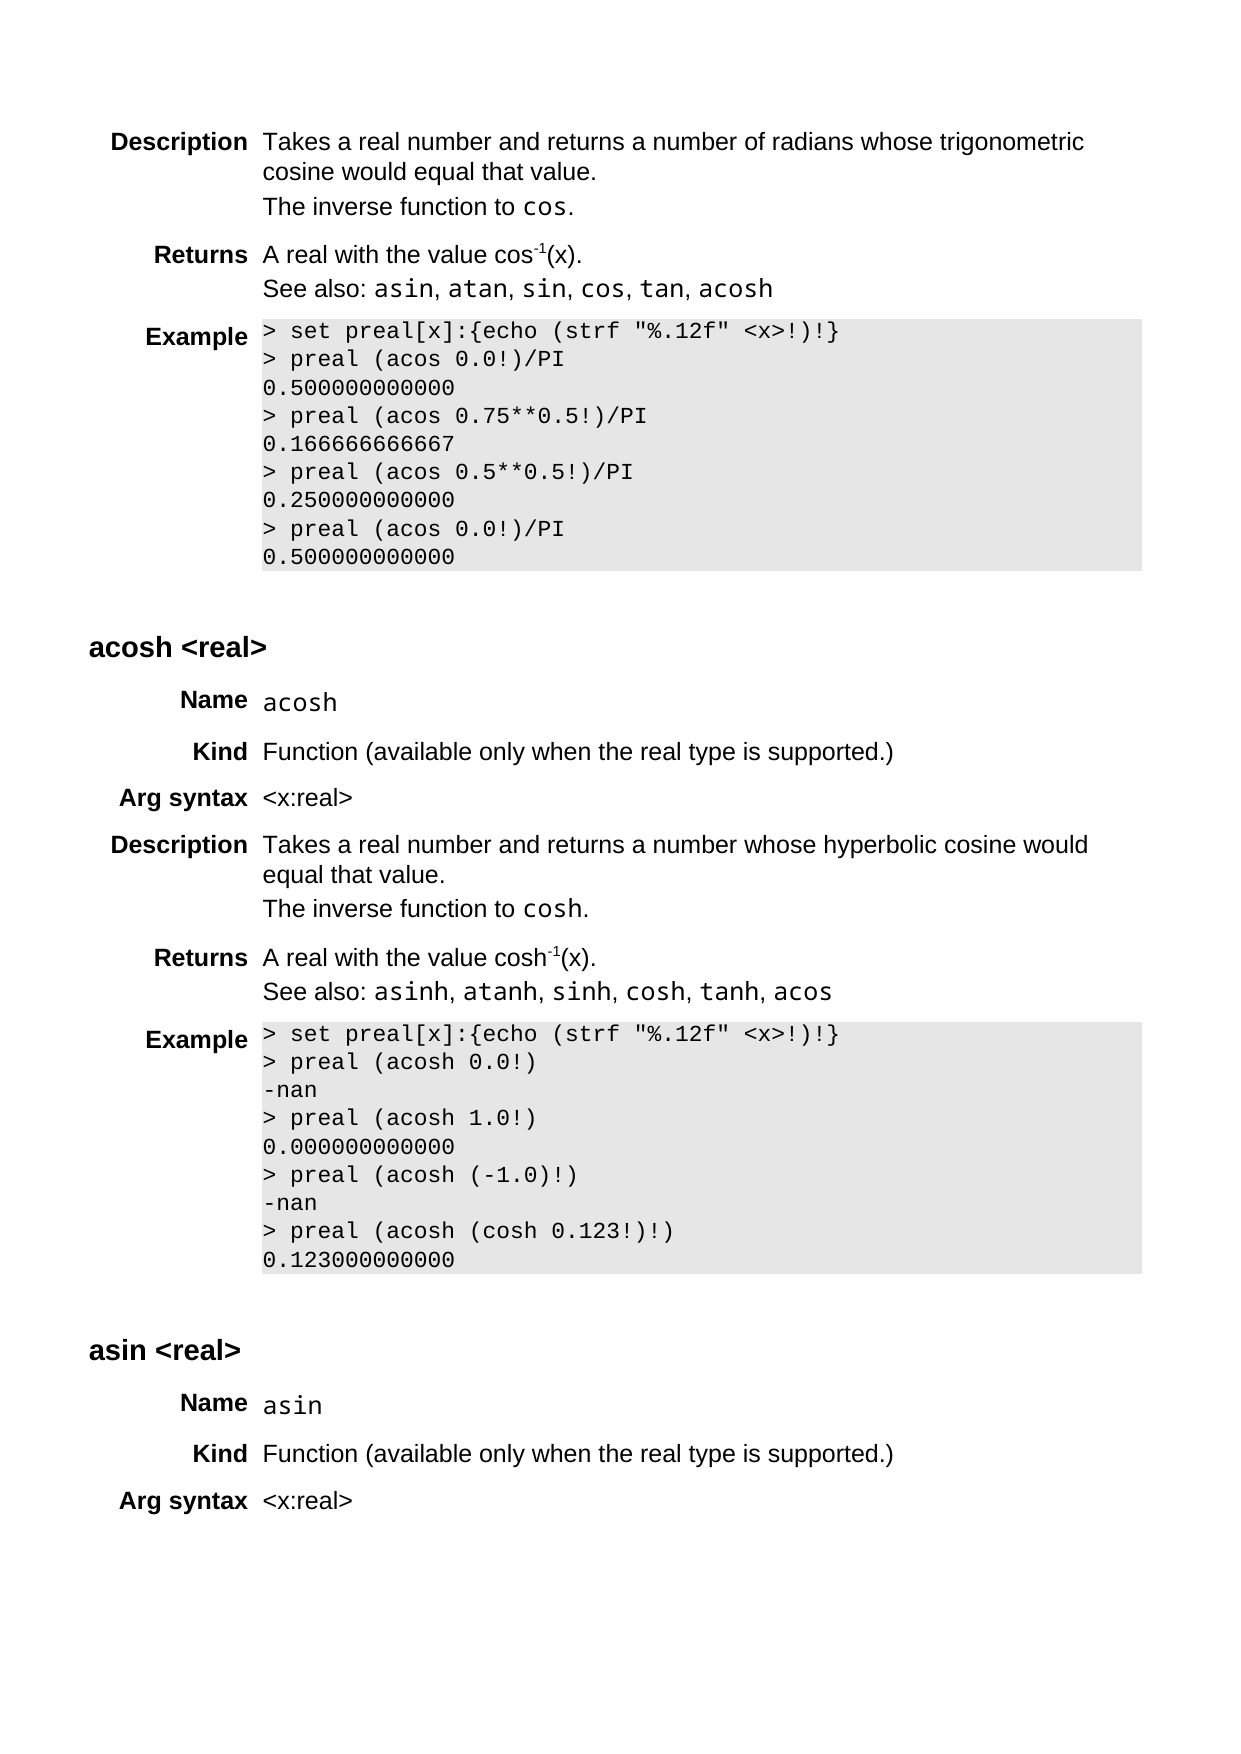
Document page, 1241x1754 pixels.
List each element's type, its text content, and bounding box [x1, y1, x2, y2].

table_cell Example [89, 1016, 259, 1286]
table_header asin [260, 1379, 1145, 1431]
table_cell Returns [89, 934, 259, 1016]
subtitle acosh <real> [88, 630, 1145, 664]
table_header Name [89, 1379, 259, 1431]
table_cell Arg syntax [89, 774, 259, 821]
subtitle asin <real> [88, 1333, 1145, 1366]
table_cell <x:real> [260, 1477, 1145, 1523]
table_cell Function (available only when the real type is supported.) [260, 728, 1145, 774]
table_cell A real with the value cosh-1(x). See also: asinh, atanh, sinh, cosh, tanh, acos [260, 934, 1145, 1016]
table_cell Kind [89, 1431, 259, 1477]
table_cell Function (available only when the real type is supported.) [260, 1431, 1145, 1477]
table_cell > set preal[x]:{echo (strf "%.12f" <x>!)!} > preal (acos 0.0!)/PI 0.500000000000 > preal (acos 0.75**0.5!)/PI 0.166666666667 > preal (acos 0.5**0.5!)/PI 0.250000000000 > preal (acos 0.0!)/PI 0.500000000000 [260, 314, 1145, 583]
table_header Name [89, 676, 259, 728]
table_cell > set preal[x]:{echo (strf "%.12f" <x>!)!} > preal (acosh 0.0!) -nan > preal (acosh 1.0!) 0.000000000000 > preal (acosh (-1.0)!) -nan > preal (acosh (cosh 0.123!)!) 0.123000000000 [260, 1016, 1145, 1286]
table_cell Kind [89, 728, 259, 774]
table_cell A real with the value cos-1(x). See also: asin, atan, sin, cos, tan, acosh [260, 231, 1145, 313]
table_cell Example [89, 314, 259, 583]
table_cell Description [89, 118, 259, 231]
table_cell Returns [89, 231, 259, 313]
table_cell Takes a real number and returns a number of radians whose trigonometric cosine would equal that value. The inverse function to cos. [260, 118, 1145, 231]
table_header acosh [260, 676, 1145, 728]
table_cell Arg syntax [89, 1477, 259, 1523]
table_cell Description [89, 821, 259, 934]
table_cell Takes a real number and returns a number whose hyperbolic cosine would equal that value. The inverse function to cosh. [260, 821, 1145, 934]
table_cell <x:real> [260, 774, 1145, 821]
